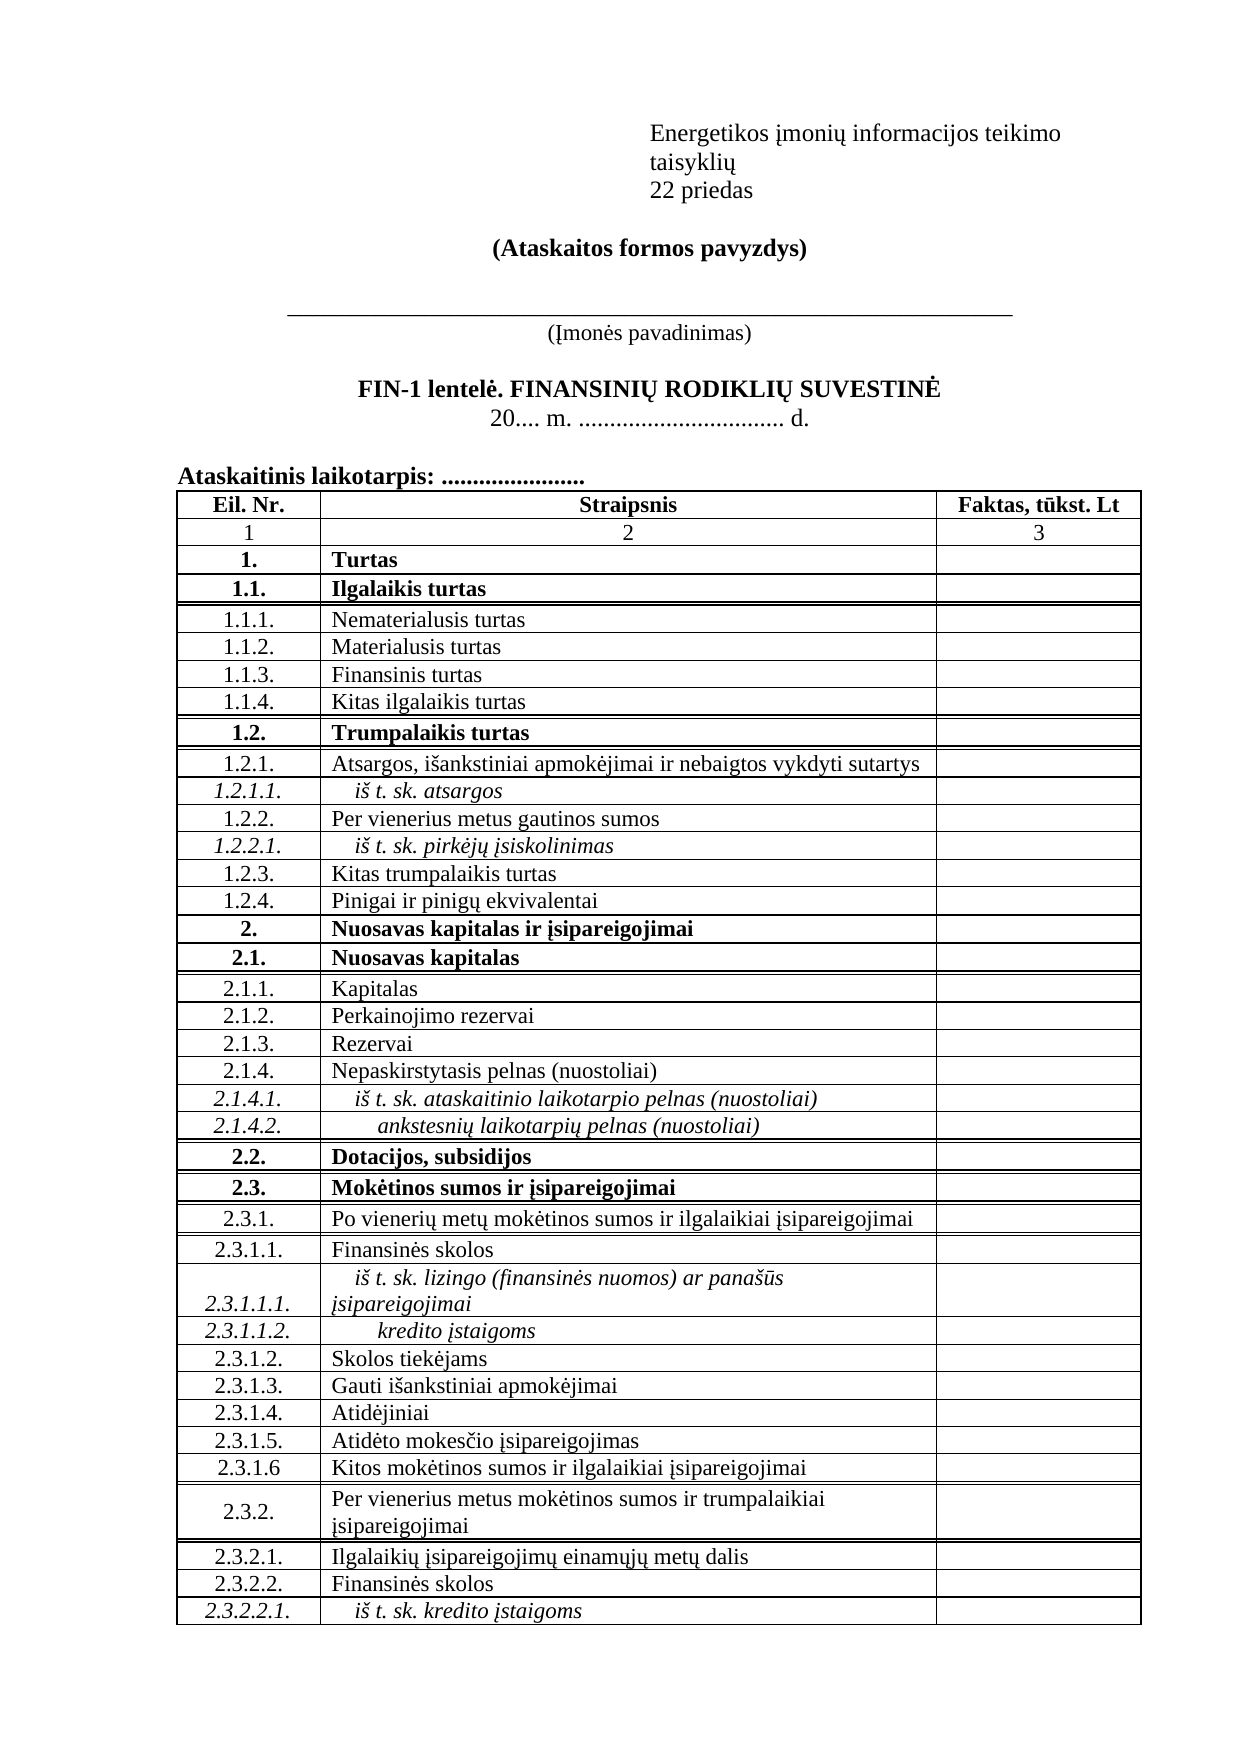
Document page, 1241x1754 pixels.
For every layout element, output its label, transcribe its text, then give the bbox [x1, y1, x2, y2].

table_cell Nuosavas kapitalas [321, 944, 936, 970]
table_cell 2.1.2. [178, 1003, 320, 1029]
table_cell 2.1.1. [178, 975, 320, 1001]
table_header Straipsnis [321, 492, 936, 518]
table_cell 1. [178, 546, 320, 573]
table_cell [937, 1003, 1140, 1029]
table_cell [937, 1400, 1140, 1426]
table_cell Materialusis turtas [321, 633, 936, 659]
table_cell iš t. sk. kredito įstaigoms [321, 1598, 936, 1624]
text Energetikos įmonių informacijos teikimo taisyklių [649, 118, 1122, 176]
table_cell 2.1.4. [178, 1057, 320, 1083]
table_cell 2.3. [178, 1174, 320, 1200]
table_cell 2.3.1.1.2. [178, 1317, 320, 1344]
table_cell [937, 1372, 1140, 1398]
table_cell [937, 805, 1140, 831]
table_cell iš t. sk. lizingo (finansinės nuomos) ar panašūs įsipareigojimai [321, 1264, 936, 1316]
table_cell [937, 688, 1140, 714]
table_cell 1.2.3. [178, 860, 320, 886]
table_cell 2.3.2.2.1. [178, 1598, 320, 1624]
table_cell [937, 575, 1140, 601]
table_cell kredito įstaigoms [321, 1317, 936, 1344]
table_cell [937, 832, 1140, 859]
table_cell Skolos tiekėjams [321, 1345, 936, 1371]
table_cell [937, 1543, 1140, 1569]
table_cell Po vienerių metų mokėtinos sumos ir ilgalaikiai įsipareigojimai [321, 1205, 936, 1231]
table_cell [937, 750, 1140, 776]
table_cell Atidėto mokesčio įsipareigojimas [321, 1427, 936, 1453]
table_cell 2.3.1.4. [178, 1400, 320, 1426]
table_cell 2.1.4.1. [178, 1085, 320, 1111]
table_cell 1.2. [178, 719, 320, 745]
table_cell iš t. sk. pirkėjų įsiskolinimas [321, 832, 936, 859]
table_cell [937, 1174, 1140, 1200]
table_cell [937, 1427, 1140, 1453]
table_cell 2 [321, 519, 936, 545]
table_cell [937, 944, 1140, 970]
table_cell Finansinis turtas [321, 661, 936, 687]
table_cell [937, 1570, 1140, 1596]
table_cell Kitos mokėtinos sumos ir ilgalaikiai įsipareigojimai [321, 1454, 936, 1481]
table_cell Rezervai [321, 1030, 936, 1056]
table_cell [937, 606, 1140, 632]
table_cell 2.3.1.3. [178, 1372, 320, 1398]
table_cell 2.3.1. [178, 1205, 320, 1231]
table_cell Nuosavas kapitalas ir įsipareigojimai [321, 916, 936, 942]
table_cell 2.3.1.1. [178, 1236, 320, 1262]
table_cell Per vienerius metus mokėtinos sumos ir trumpalaikiai įsipareigojimai [321, 1485, 936, 1538]
text (Ataskaitos formos pavyzdys) [177, 233, 1122, 262]
table_cell 1.1.1. [178, 606, 320, 632]
table_cell Per vienerius metus gautinos sumos [321, 805, 936, 831]
table_cell 2.3.2.2. [178, 1570, 320, 1596]
table_cell [937, 1317, 1140, 1344]
table_cell Turtas [321, 546, 936, 573]
table_cell 2.1.4.2. [178, 1112, 320, 1138]
table_cell 1.1.4. [178, 688, 320, 714]
table_cell Kitas ilgalaikis turtas [321, 688, 936, 714]
text FIN-1 lentelė. FINANSINIŲ RODIKLIŲ SUVESTINĖ [177, 374, 1122, 403]
table_cell [937, 1112, 1140, 1138]
table_cell [937, 1205, 1140, 1231]
table_cell 1.1. [178, 575, 320, 601]
table_cell Ilgalaikių įsipareigojimų einamųjų metų dalis [321, 1543, 936, 1569]
table_cell [937, 1345, 1140, 1371]
table_cell 2.1.3. [178, 1030, 320, 1056]
table_cell [937, 1485, 1140, 1538]
table_cell Trumpalaikis turtas [321, 719, 936, 745]
table_cell [937, 1143, 1140, 1169]
text Ataskaitinis laikotarpis: ....................... [177, 461, 1122, 489]
table_cell [937, 546, 1140, 573]
table_cell Atsargos, išankstiniai apmokėjimai ir nebaigtos vykdyti sutartys [321, 750, 936, 776]
table_cell 1.2.4. [178, 887, 320, 913]
table_cell [937, 975, 1140, 1001]
table_cell 1.1.3. [178, 661, 320, 687]
table_cell 1 [178, 519, 320, 545]
table_cell [937, 1030, 1140, 1056]
table_cell 2.3.2.1. [178, 1543, 320, 1569]
table_header Faktas, tūkst. Lt [937, 492, 1140, 518]
table_cell 1.2.1. [178, 750, 320, 776]
table_cell Kapitalas [321, 975, 936, 1001]
table_cell [937, 633, 1140, 659]
table_cell [937, 778, 1140, 804]
text (Įmonės pavadinimas) [177, 319, 1122, 346]
table_cell [937, 1264, 1140, 1316]
table_header Eil. Nr. [178, 492, 320, 518]
table_cell 1.2.2.1. [178, 832, 320, 859]
text 20.... m. ................................. d. [177, 403, 1122, 432]
table_cell [937, 661, 1140, 687]
table_cell Atidėjiniai [321, 1400, 936, 1426]
table_cell Gauti išankstiniai apmokėjimai [321, 1372, 936, 1398]
table_cell 2.3.1.6 [178, 1454, 320, 1481]
table_cell 1.2.2. [178, 805, 320, 831]
table_cell Finansinės skolos [321, 1236, 936, 1262]
table_cell 2.3.1.5. [178, 1427, 320, 1453]
table_cell Nematerialusis turtas [321, 606, 936, 632]
table_cell Perkainojimo rezervai [321, 1003, 936, 1029]
text __________________________________________________________ [177, 291, 1122, 319]
table_cell 1.1.2. [178, 633, 320, 659]
table_cell 2. [178, 916, 320, 942]
table_cell [937, 1057, 1140, 1083]
table_cell 2.3.2. [178, 1485, 320, 1538]
table_cell Dotacijos, subsidijos [321, 1143, 936, 1169]
table_cell iš t. sk. ataskaitinio laikotarpio pelnas (nuostoliai) [321, 1085, 936, 1111]
table_cell 2.2. [178, 1143, 320, 1169]
table_cell [937, 1085, 1140, 1111]
text 22 priedas [649, 176, 1122, 204]
table_cell Ilgalaikis turtas [321, 575, 936, 601]
table_cell [937, 916, 1140, 942]
table_cell [937, 1236, 1140, 1262]
table_cell Nepaskirstytasis pelnas (nuostoliai) [321, 1057, 936, 1083]
table_cell ankstesnių laikotarpių pelnas (nuostoliai) [321, 1112, 936, 1138]
table_cell iš t. sk. atsargos [321, 778, 936, 804]
table_cell 3 [937, 519, 1140, 545]
table_cell [937, 1598, 1140, 1624]
table_cell Kitas trumpalaikis turtas [321, 860, 936, 886]
table_cell 2.3.1.2. [178, 1345, 320, 1371]
table_cell [937, 719, 1140, 745]
table_cell 1.2.1.1. [178, 778, 320, 804]
table_cell [937, 860, 1140, 886]
table_cell Pinigai ir pinigų ekvivalentai [321, 887, 936, 913]
table_cell [937, 1454, 1140, 1481]
table_cell 2.3.1.1.1. [178, 1264, 320, 1316]
table_cell [937, 887, 1140, 913]
table_cell Finansinės skolos [321, 1570, 936, 1596]
table_cell 2.1. [178, 944, 320, 970]
table_cell Mokėtinos sumos ir įsipareigojimai [321, 1174, 936, 1200]
